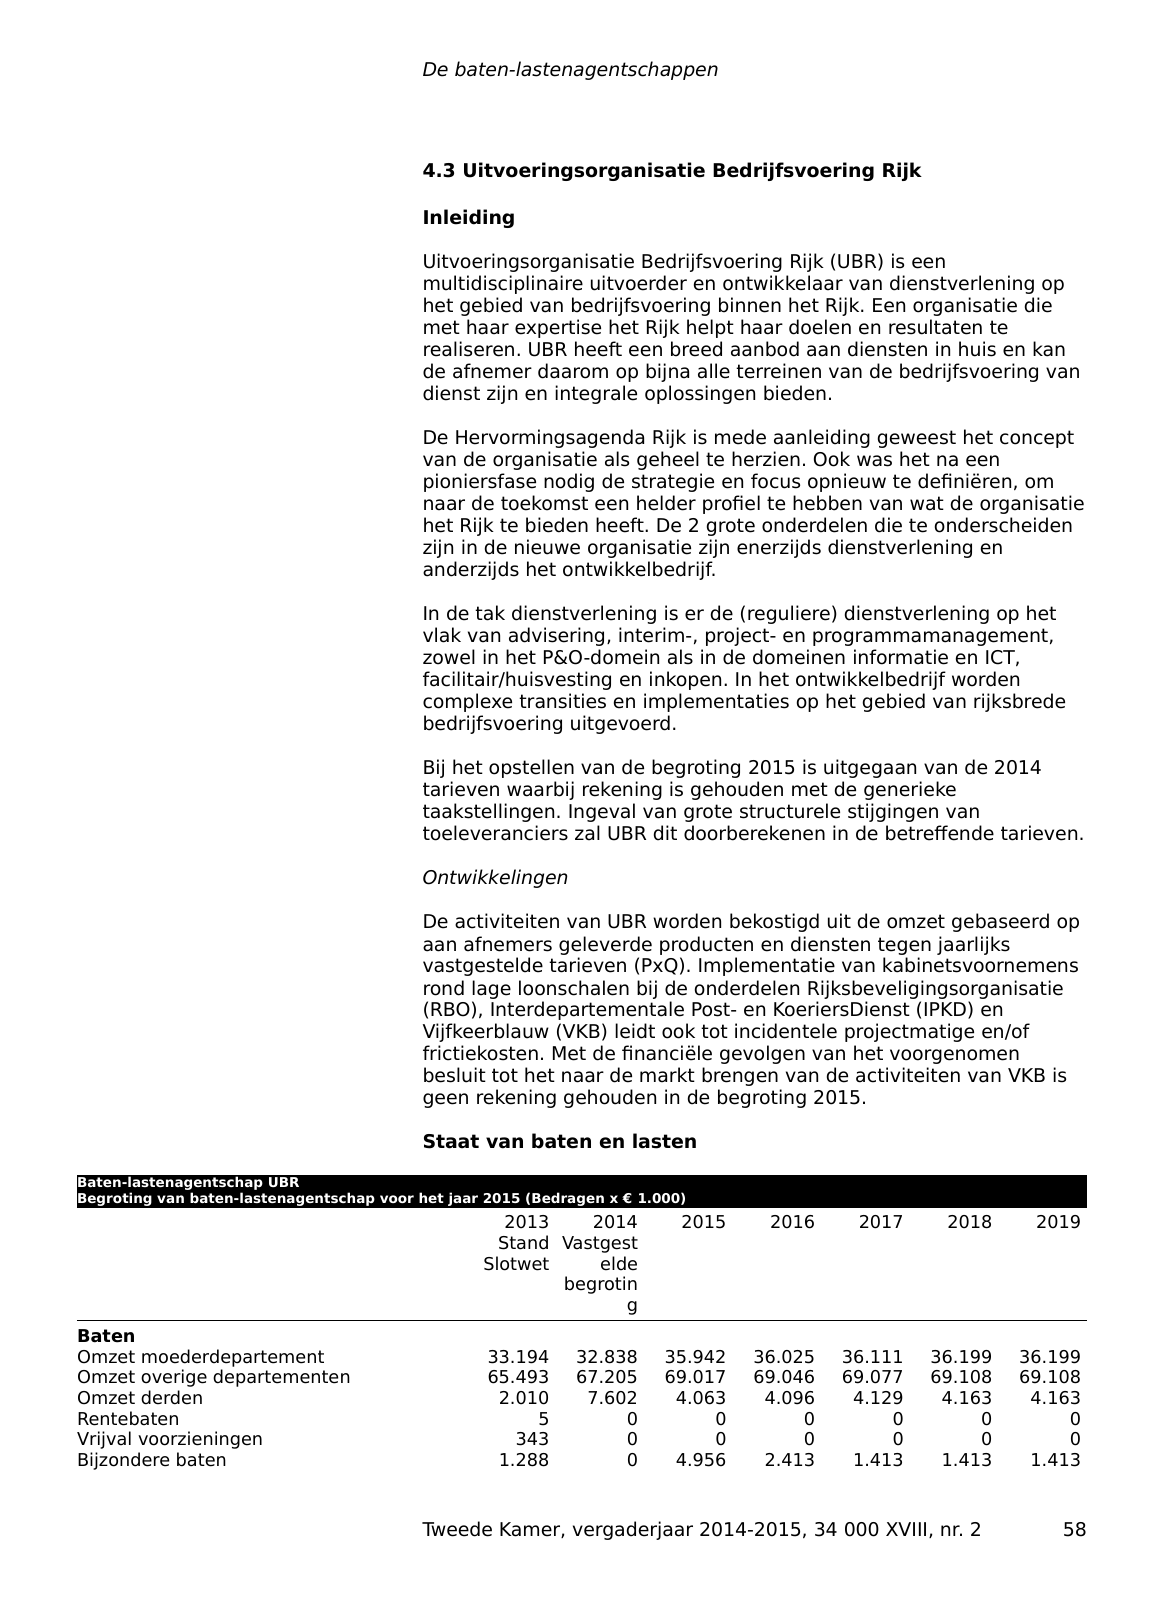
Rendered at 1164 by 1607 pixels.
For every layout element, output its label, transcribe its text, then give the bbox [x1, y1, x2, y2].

table_cell 4.129 [821, 1388, 909, 1408]
subtitle Inleiding [422, 207, 1087, 229]
table_cell 2015 [644, 1208, 732, 1320]
table_cell 69.046 [732, 1367, 821, 1388]
table_cell 0 [732, 1409, 821, 1429]
table_cell 0 [644, 1409, 732, 1429]
table_cell 65.493 [466, 1367, 555, 1388]
table_cell 2.010 [466, 1388, 555, 1408]
table_cell 2014 Vastgestelde begroting [555, 1208, 644, 1320]
table_cell 0 [555, 1450, 644, 1470]
table_cell 36.025 [732, 1347, 821, 1367]
table_cell [821, 1321, 909, 1347]
table_cell [644, 1321, 732, 1347]
table_cell 1.413 [821, 1450, 909, 1470]
table_cell 1.413 [998, 1450, 1087, 1470]
text De Hervormingsagenda Rijk is mede aanleiding geweest het concept van de organisatie als geheel te herzien. Ook was het na een pioniersfase nodig de strategie en focus opnieuw te definiëren, om naar de toekomst een helder profiel te hebben van wat de organisatie het Rijk te bieden heeft. De 2 grote onderdelen die te onderscheiden zijn in de nieuwe organisatie zijn enerzijds dienstverlening en anderzijds het ontwikkelbedrijf. [422, 427, 1087, 581]
table_cell 36.111 [821, 1347, 909, 1367]
table_cell Baten [77, 1321, 466, 1347]
text Bij het opstellen van de begroting 2015 is uitgegaan van de 2014 tarieven waarbij rekening is gehouden met de generieke taakstellingen. Ingeval van grote structurele stijgingen van toeleveranciers zal UBR dit doorberekenen in de betreffende tarieven. [422, 757, 1087, 845]
table_cell 0 [821, 1409, 909, 1429]
table_cell 0 [998, 1409, 1087, 1429]
table_cell 2018 [909, 1208, 998, 1320]
subtitle Staat van baten en lasten [422, 1131, 1087, 1153]
table_cell 2016 [732, 1208, 821, 1320]
table_cell 0 [555, 1409, 644, 1429]
table_cell 32.838 [555, 1347, 644, 1367]
table_cell Omzet overige departementen [77, 1367, 466, 1388]
subtitle Ontwikkelingen [422, 867, 1087, 889]
table_cell [77, 1208, 466, 1320]
table_cell [466, 1321, 555, 1347]
table_cell 69.017 [644, 1367, 732, 1388]
table_cell 69.108 [998, 1367, 1087, 1388]
table_cell Bijzondere baten [77, 1450, 466, 1470]
table_cell 4.956 [644, 1450, 732, 1470]
table_cell Rentebaten [77, 1409, 466, 1429]
text In de tak dienstverlening is er de (reguliere) dienstverlening op het vlak van advisering, interim-, project- en programmamanagement, zowel in het P&O-domein als in de domeinen informatie en ICT, facilitair/huisvesting en inkopen. In het ontwikkelbedrijf worden complexe transities en implementaties op het gebied van rijksbrede bedrijfsvoering uitgevoerd. [422, 603, 1087, 735]
table_cell 0 [555, 1429, 644, 1450]
table_cell 0 [998, 1429, 1087, 1450]
table_cell 1.413 [909, 1450, 998, 1470]
table_cell 35.942 [644, 1347, 732, 1367]
table_cell [998, 1321, 1087, 1347]
table_cell 4.163 [998, 1388, 1087, 1408]
table_cell 67.205 [555, 1367, 644, 1388]
table_cell 2019 [998, 1208, 1087, 1320]
table_cell 36.199 [998, 1347, 1087, 1367]
text De activiteiten van UBR worden bekostigd uit de omzet gebaseerd op aan afnemers geleverde producten en diensten tegen jaarlijks vastgestelde tarieven (PxQ). Implementatie van kabinetsvoornemens rond lage loonschalen bij de onderdelen Rijksbeveligingsorganisatie (RBO), Interdepartementale Post- en KoeriersDienst (IPKD) en Vijfkeerblauw (VKB) leidt ook tot incidentele projectmatige en/of frictiekosten. Met de financiële gevolgen van het voorgenomen besluit tot het naar de markt brengen van de activiteiten van VKB is geen rekening gehouden in de begroting 2015. [422, 911, 1087, 1109]
table_cell 0 [909, 1409, 998, 1429]
text Uitvoeringsorganisatie Bedrijfsvoering Rijk (UBR) is een multidisciplinaire uitvoerder en ontwikkelaar van dienstverlening op het gebied van bedrijfsvoering binnen het Rijk. Een organisatie die met haar expertise het Rijk helpt haar doelen en resultaten te realiseren. UBR heeft een breed aanbod aan diensten in huis en kan de afnemer daarom op bijna alle terreinen van de bedrijfsvoering van dienst zijn en integrale oplossingen bieden. [422, 251, 1087, 405]
table_cell Omzet derden [77, 1388, 466, 1408]
table_cell Omzet moederdepartement [77, 1347, 466, 1367]
table_cell 343 [466, 1429, 555, 1450]
table_cell 69.108 [909, 1367, 998, 1388]
table_cell Vrijval voorzieningen [77, 1429, 466, 1450]
table_cell 33.194 [466, 1347, 555, 1367]
table_cell 4.163 [909, 1388, 998, 1408]
table_cell 36.199 [909, 1347, 998, 1367]
table_cell [732, 1321, 821, 1347]
table_cell 2.413 [732, 1450, 821, 1470]
table_cell 0 [821, 1429, 909, 1450]
table_cell 0 [909, 1429, 998, 1450]
table_cell [555, 1321, 644, 1347]
table_cell 4.096 [732, 1388, 821, 1408]
table_cell 4.063 [644, 1388, 732, 1408]
table_cell 5 [466, 1409, 555, 1429]
table_cell 0 [644, 1429, 732, 1450]
table_cell [909, 1321, 998, 1347]
table_cell 1.288 [466, 1450, 555, 1470]
subtitle 4.3 Uitvoeringsorganisatie Bedrijfsvoering Rijk [422, 160, 1087, 182]
table_cell 0 [732, 1429, 821, 1450]
table_cell 7.602 [555, 1388, 644, 1408]
table_cell 2013 Stand Slotwet [466, 1208, 555, 1320]
table_cell 69.077 [821, 1367, 909, 1388]
table_header Baten-lastenagentschap UBR Begroting van baten-lastenagentschap voor het jaar 2015 (Bedragen x € 1.000) [77, 1175, 1087, 1207]
table_cell 2017 [821, 1208, 909, 1320]
